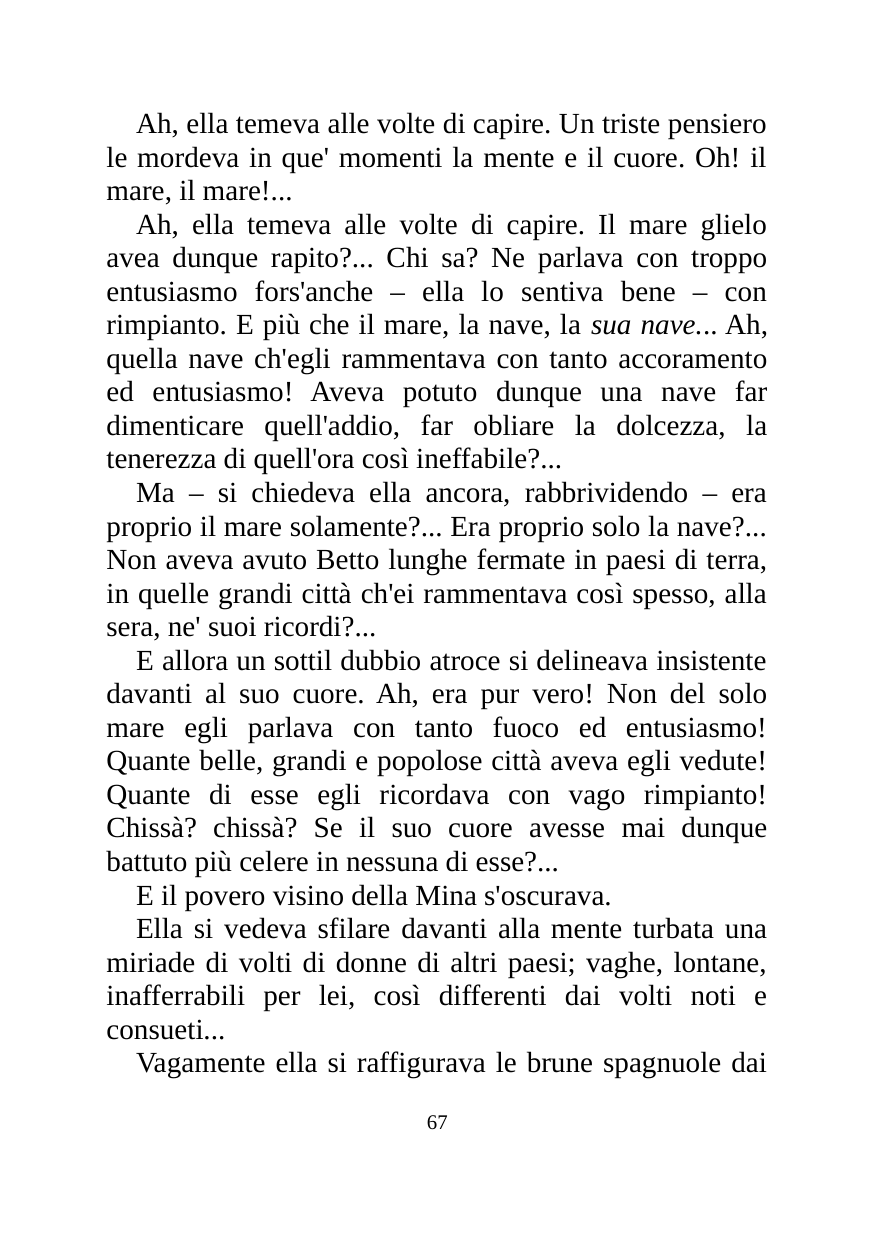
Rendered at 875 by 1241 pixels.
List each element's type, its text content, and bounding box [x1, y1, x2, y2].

text Ella si vedeva sfilare davanti alla mente turbata una miriade di volti di donne di altri paesi; vaghe, lontane, inafferrabili per lei, così differenti dai volti noti e consueti... [106, 911, 768, 1045]
text Vagamente ella si raffigurava le brune spagnuole dai [106, 1045, 768, 1079]
text Ah, ella temeva alle volte di capire. Il mare glielo avea dunque rapito?... Chi sa? Ne parlava con troppo entusiasmo fors'anche – ella lo sentiva bene – con rimpianto. E più che il mare, la nave, la sua nave... Ah, quella nave ch'egli rammentava con tanto accoramento ed entusiasmo! Aveva potuto dunque una nave far dimenticare quell'addio, far obliare la dolcezza, la tenerezza di quell'ora così ineffabile?... [106, 207, 768, 475]
text Ma – si chiedeva ella ancora, rabbrividendo – era proprio il mare solamente?... Era proprio solo la nave?... Non aveva avuto Betto lunghe fermate in paesi di terra, in quelle grandi città ch'ei rammentava così spesso, alla sera, ne' suoi ricordi?... [106, 475, 768, 643]
text E il povero visino della Mina s'oscurava. [106, 878, 768, 911]
text E allora un sottil dubbio atroce si delineava insistente davanti al suo cuore. Ah, era pur vero! Non del solo mare egli parlava con tanto fuoco ed entusiasmo! Quante belle, grandi e popolose città aveva egli vedute! Quante di esse egli ricordava con vago rimpianto! Chissà? chissà? Se il suo cuore avesse mai dunque battuto più celere in nessuna di esse?... [106, 643, 768, 878]
text Ah, ella temeva alle volte di capire. Un triste pensiero le mordeva in que' momenti la mente e il cuore. Oh! il mare, il mare!... [106, 106, 768, 207]
